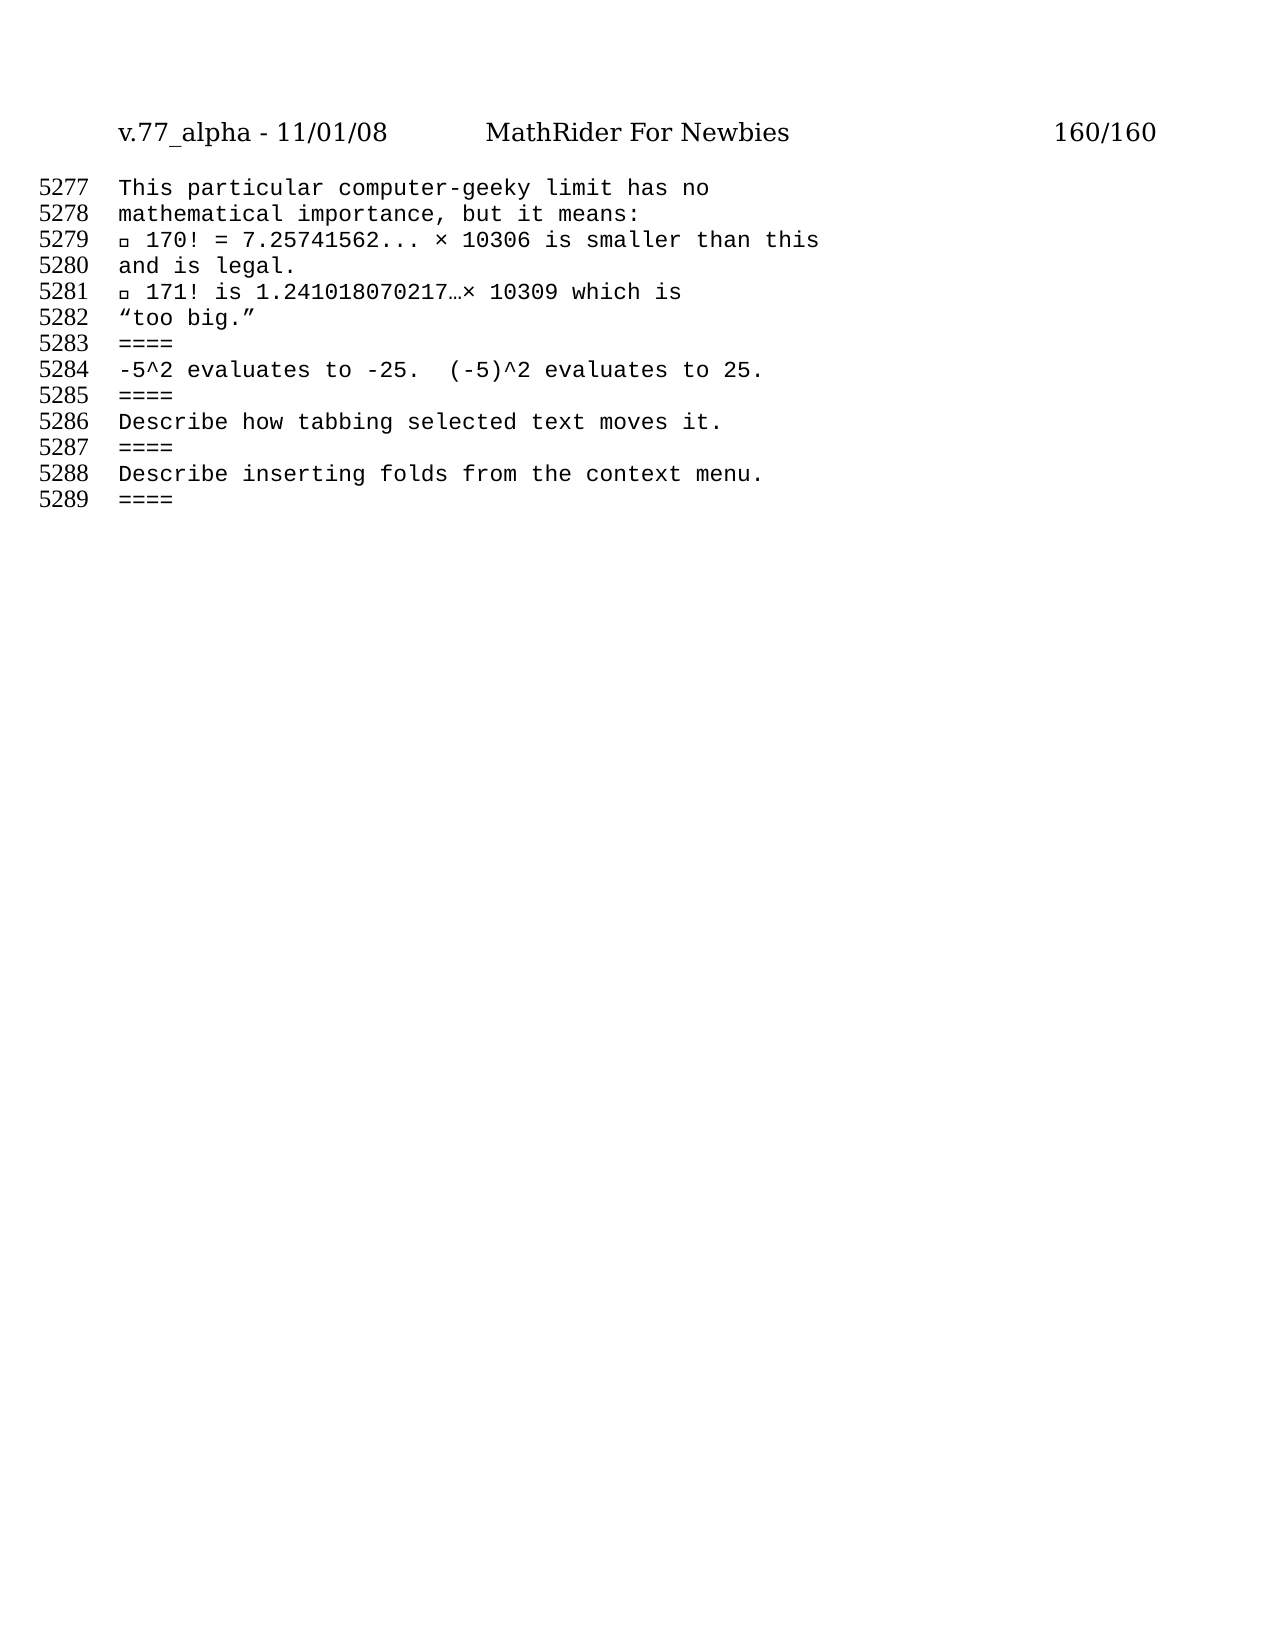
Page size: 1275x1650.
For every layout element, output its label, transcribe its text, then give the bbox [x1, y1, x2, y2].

text ==== [118, 436, 1157, 462]
text mathematical importance, but it means: [118, 203, 1157, 229]
text “too big.” [118, 306, 1157, 332]
text ==== [118, 332, 1157, 358]
text Describe inserting folds from the context menu. [118, 462, 1157, 488]
text ==== [118, 384, 1157, 410]
text and is legal. [118, 254, 1157, 281]
text -5^2 evaluates to -25. (-5)^2 evaluates to 25. [118, 358, 1157, 384]
text ==== [118, 488, 1157, 514]
text 􀂄 170! = 7.25741562... × 10306 is smaller than this [118, 229, 1157, 254]
text 􀂄 171! is 1.241018070217…× 10309 which is [118, 281, 1157, 306]
text This particular computer-geeky limit has no [118, 177, 1157, 203]
text Describe how tabbing selected text moves it. [118, 410, 1157, 436]
